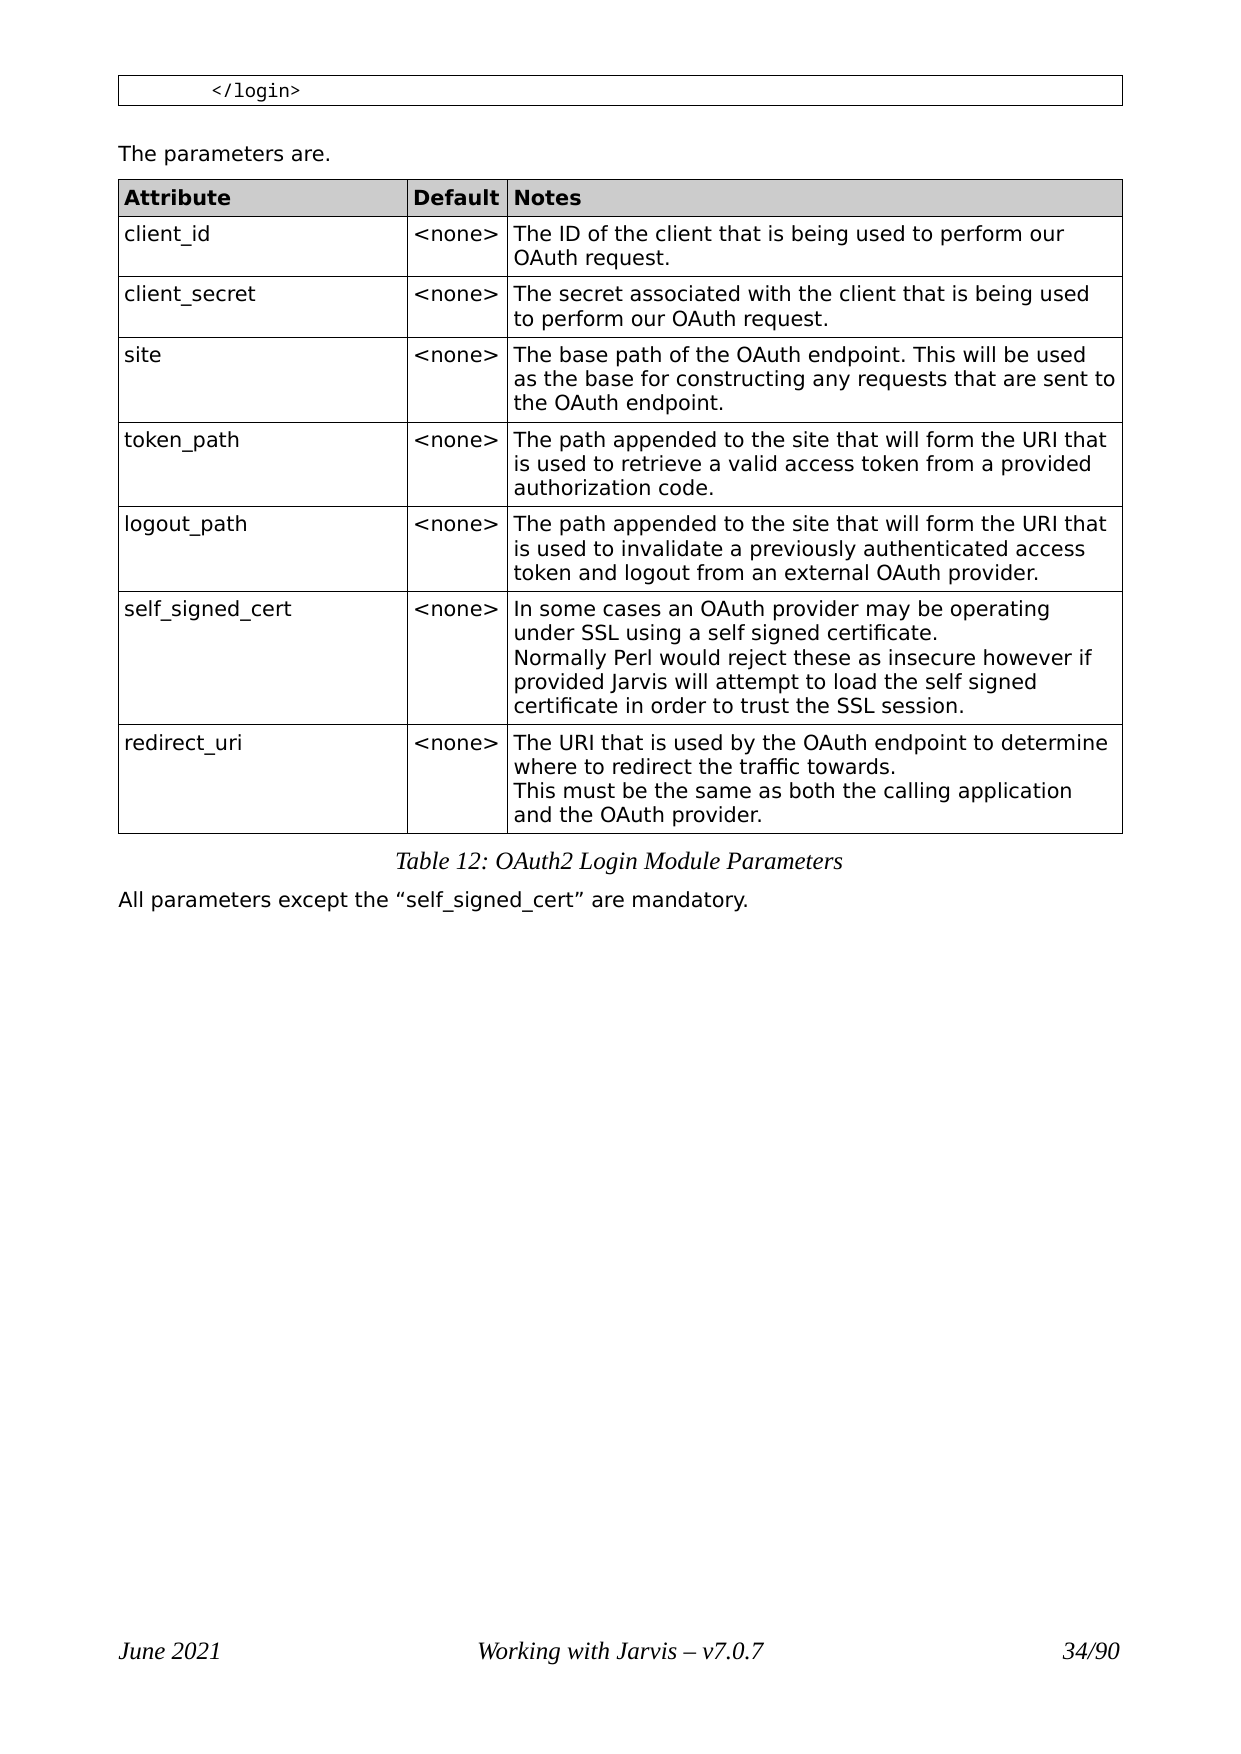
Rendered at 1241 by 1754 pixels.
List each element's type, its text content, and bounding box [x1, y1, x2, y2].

table_cell The URI that is used by the OAuth endpoint to determine where to redirect the traffic towards. This must be the same as both the calling application and the OAuth provider. [508, 725, 1122, 833]
table_cell The path appended to the site that will form the URI that is used to retrieve a valid access token from a provided authorization code. [508, 423, 1122, 506]
table_cell The path appended to the site that will form the URI that is used to invalidate a previously authenticated access token and logout from an external OAuth provider. [508, 507, 1122, 591]
text The parameters are. [118, 142, 1122, 167]
table_header Attribute [119, 180, 407, 216]
table_cell self_signed_cert [119, 592, 407, 724]
table_cell <none> [408, 507, 507, 591]
table_cell <none> [408, 423, 507, 506]
table_cell The ID of the client that is being used to perform our OAuth request. [508, 217, 1122, 276]
table_cell redirect_uri [119, 725, 407, 833]
text Table 12: OAuth2 Login Module Parameters [118, 846, 1122, 875]
table_cell <none> [408, 217, 507, 276]
table_cell <none> [408, 592, 507, 724]
table_cell <none> [408, 277, 507, 337]
table_cell In some cases an OAuth provider may be operating under SSL using a self signed certificate. Normally Perl would reject these as insecure however if provided Jarvis will attempt to load the self signed certificate in order to trust the SSL session. [508, 592, 1122, 724]
table_cell <none> [408, 338, 507, 421]
table_cell token_path [119, 423, 407, 506]
table_header Notes [508, 180, 1122, 216]
table_cell client_id [119, 217, 407, 276]
text </login> [119, 76, 1122, 105]
table_cell The base path of the OAuth endpoint. This will be used as the base for constructing any requests that are sent to the OAuth endpoint. [508, 338, 1122, 421]
table_header Default [408, 180, 507, 216]
table_cell site [119, 338, 407, 421]
table_cell logout_path [119, 507, 407, 591]
text All parameters except the “self_signed_cert” are mandatory. [118, 888, 1122, 912]
table_cell <none> [408, 725, 507, 833]
table_cell The secret associated with the client that is being used to perform our OAuth request. [508, 277, 1122, 337]
table_cell client_secret [119, 277, 407, 337]
